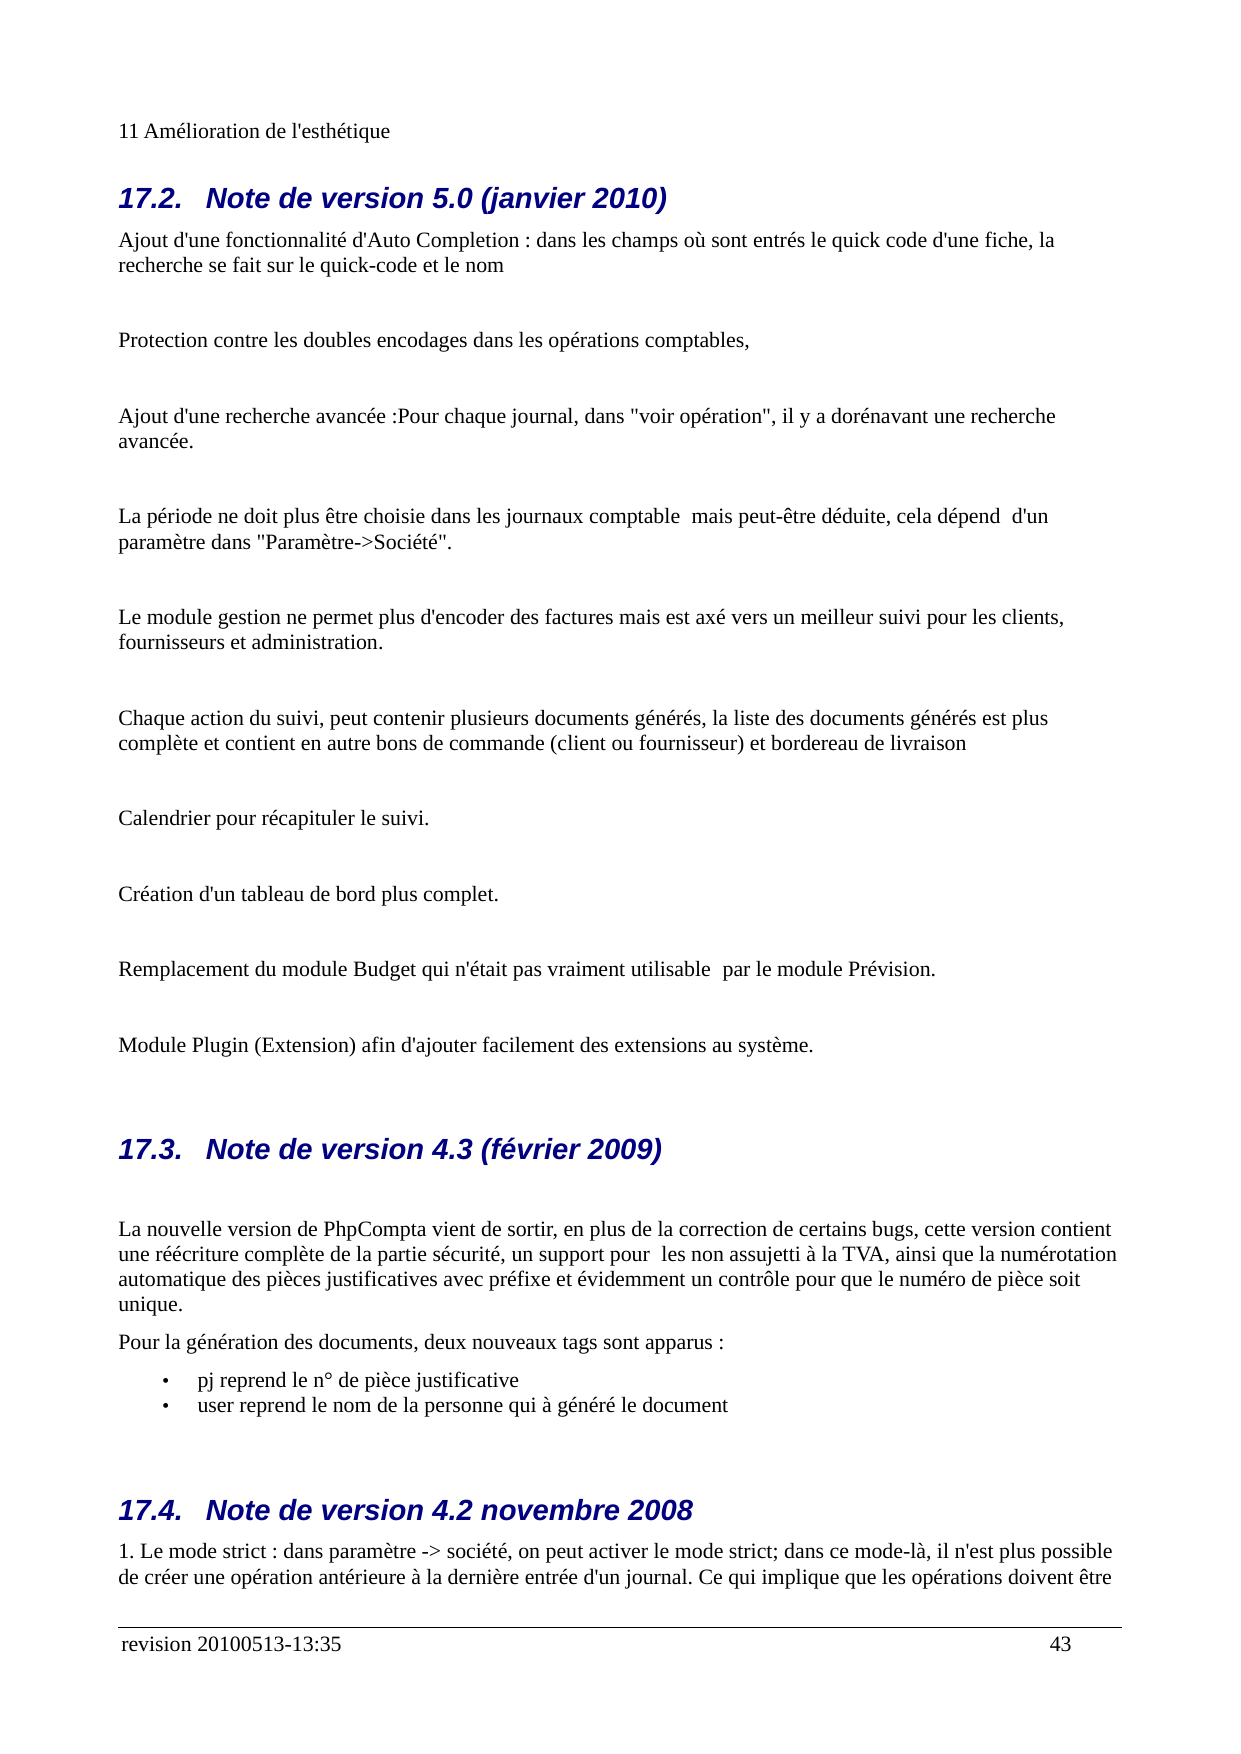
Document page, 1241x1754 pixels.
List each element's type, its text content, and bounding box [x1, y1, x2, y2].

text Protection contre les doubles encodages dans les opérations comptables, [118, 327, 1122, 353]
text 11 Amélioration de l'esthétique [118, 118, 1122, 143]
subtitle Note de version 4.2 novembre 2008 [118, 1492, 1122, 1526]
subtitle Note de version 4.3 (février 2009) [118, 1132, 1122, 1166]
text Remplacement du module Budget qui n'était pas vraiment utilisable par le module Prévision. [118, 956, 1122, 981]
text Pour la génération des documents, deux nouveaux tags sont apparus : [118, 1329, 1122, 1354]
text Calendrier pour récapituler le suivi. [118, 805, 1122, 831]
text 1. Le mode strict : dans paramètre -> société, on peut activer le mode strict; dans ce mode-là, il n'est plus possible de créer une opération antérieure à la dernière entrée d'un journal. Ce qui implique que les opérations doivent être [118, 1538, 1122, 1589]
text Ajout d'une fonctionnalité d'Auto Completion : dans les champs où sont entrés le quick code d'une fiche, la recherche se fait sur le quick-code et le nom [118, 227, 1122, 277]
text La nouvelle version de PhpCompta vient de sortir, en plus de la correction de certains bugs, cette version contient une réécriture complète de la partie sécurité, un support pour les non assujetti à la TVA, ainsi que la numérotation automatique des pièces justificatives avec préfixe et évidemment un contrôle pour que le numéro de pièce soit unique. [118, 1216, 1122, 1317]
text Ajout d'une recherche avancée :Pour chaque journal, dans "voir opération", il y a dorénavant une recherche avancée. [118, 403, 1122, 453]
text Module Plugin (Extension) afin d'ajouter facilement des extensions au système. [118, 1032, 1122, 1057]
text Le module gestion ne permet plus d'encoder des factures mais est axé vers un meilleur suivi pour les clients, fournisseurs et administration. [118, 604, 1122, 654]
list user reprend le nom de la personne qui à généré le document [162, 1392, 1122, 1417]
subtitle Note de version 5.0 (janvier 2010) [118, 181, 1122, 214]
list pj reprend le n° de pièce justificative [162, 1367, 1122, 1392]
text Chaque action du suivi, peut contenir plusieurs documents générés, la liste des documents générés est plus complète et contient en autre bons de commande (client ou fournisseur) et bordereau de livraison [118, 705, 1122, 755]
text La période ne doit plus être choisie dans les journaux comptable mais peut-être déduite, cela dépend d'un paramètre dans "Paramètre->Société". [118, 503, 1122, 554]
text Création d'un tableau de bord plus complet. [118, 881, 1122, 906]
